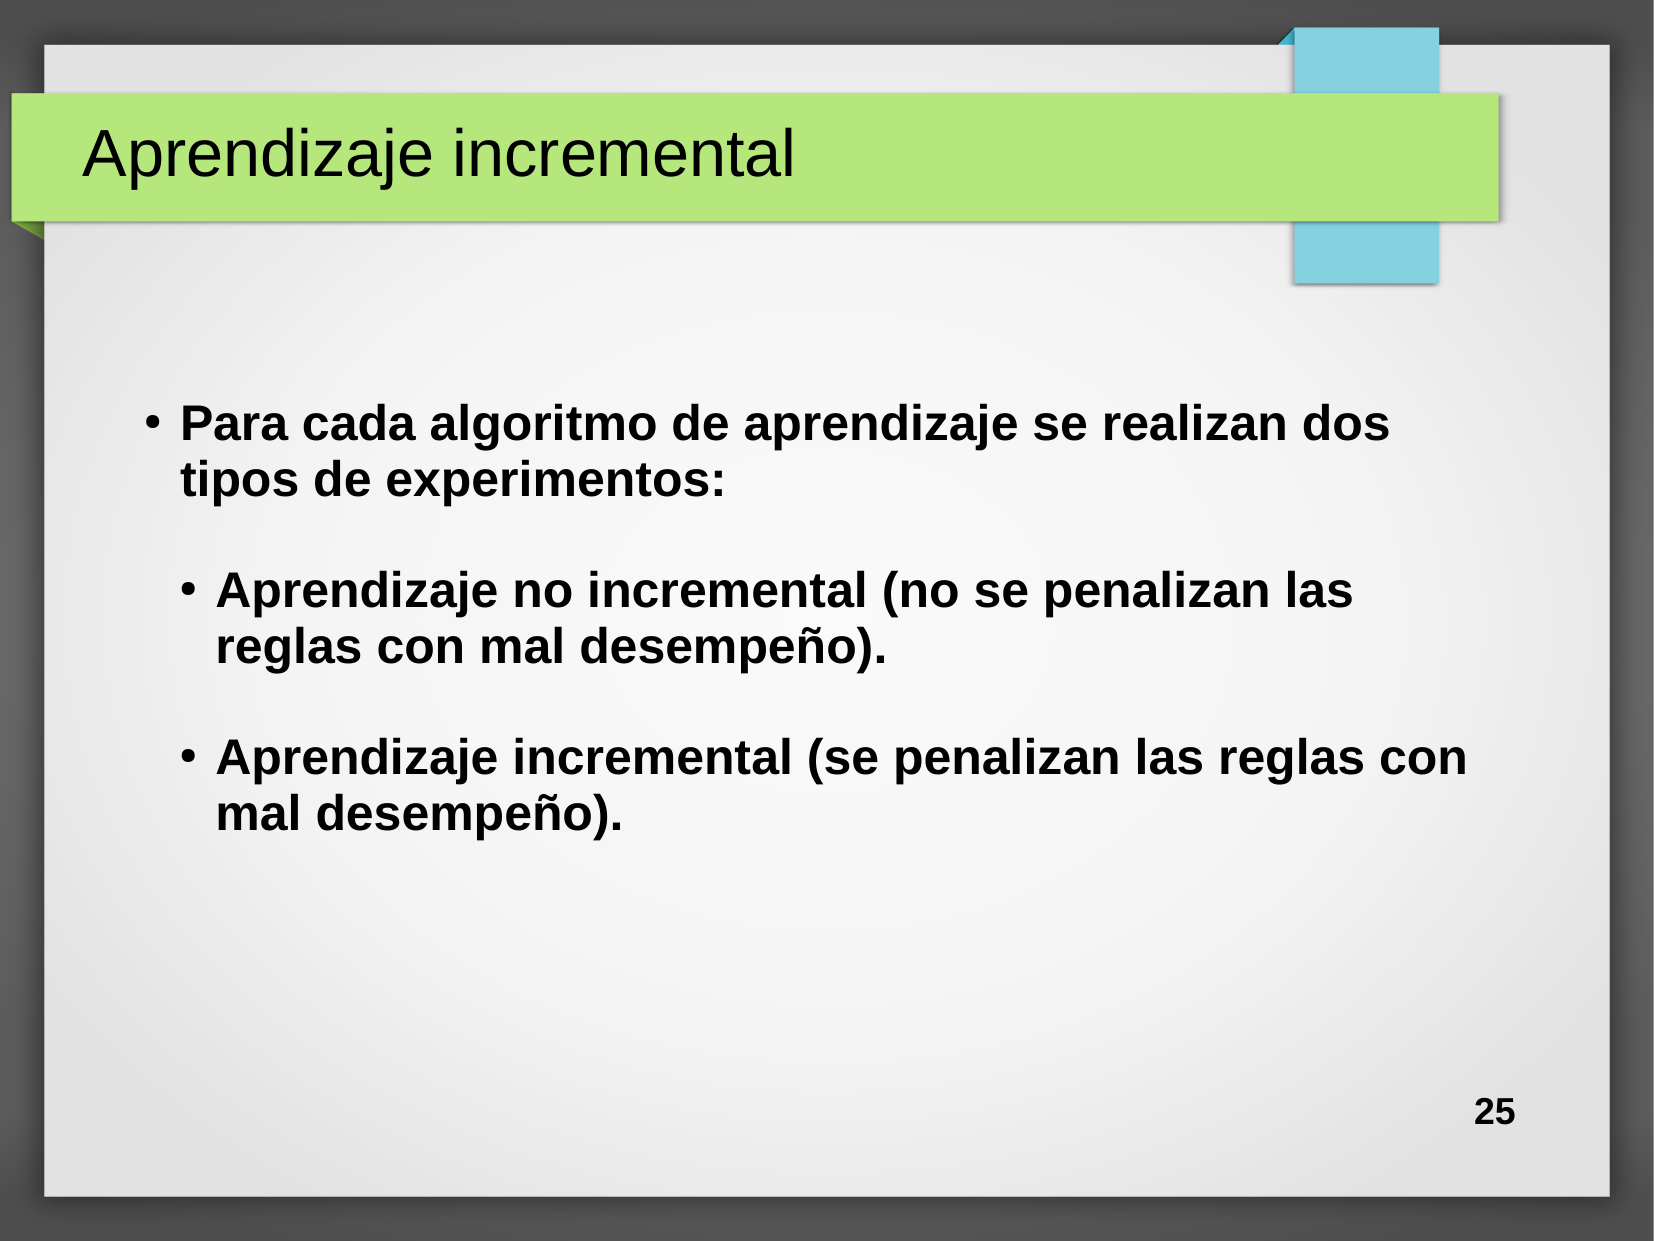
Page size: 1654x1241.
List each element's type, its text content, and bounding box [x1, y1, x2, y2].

picture [0, 0, 1654, 1241]
text_box Para cada algoritmo de aprendizaje se realizan dos tipos de experimentos: Aprendizaje no incremental (no se penalizan las reglas con mal desempeño). Aprendizaje incremental (se penalizan las reglas con mal desempeño). [129, 387, 1525, 853]
text_box [1459, 1083, 1654, 1154]
title Aprendizaje incremental [82, 79, 1501, 229]
